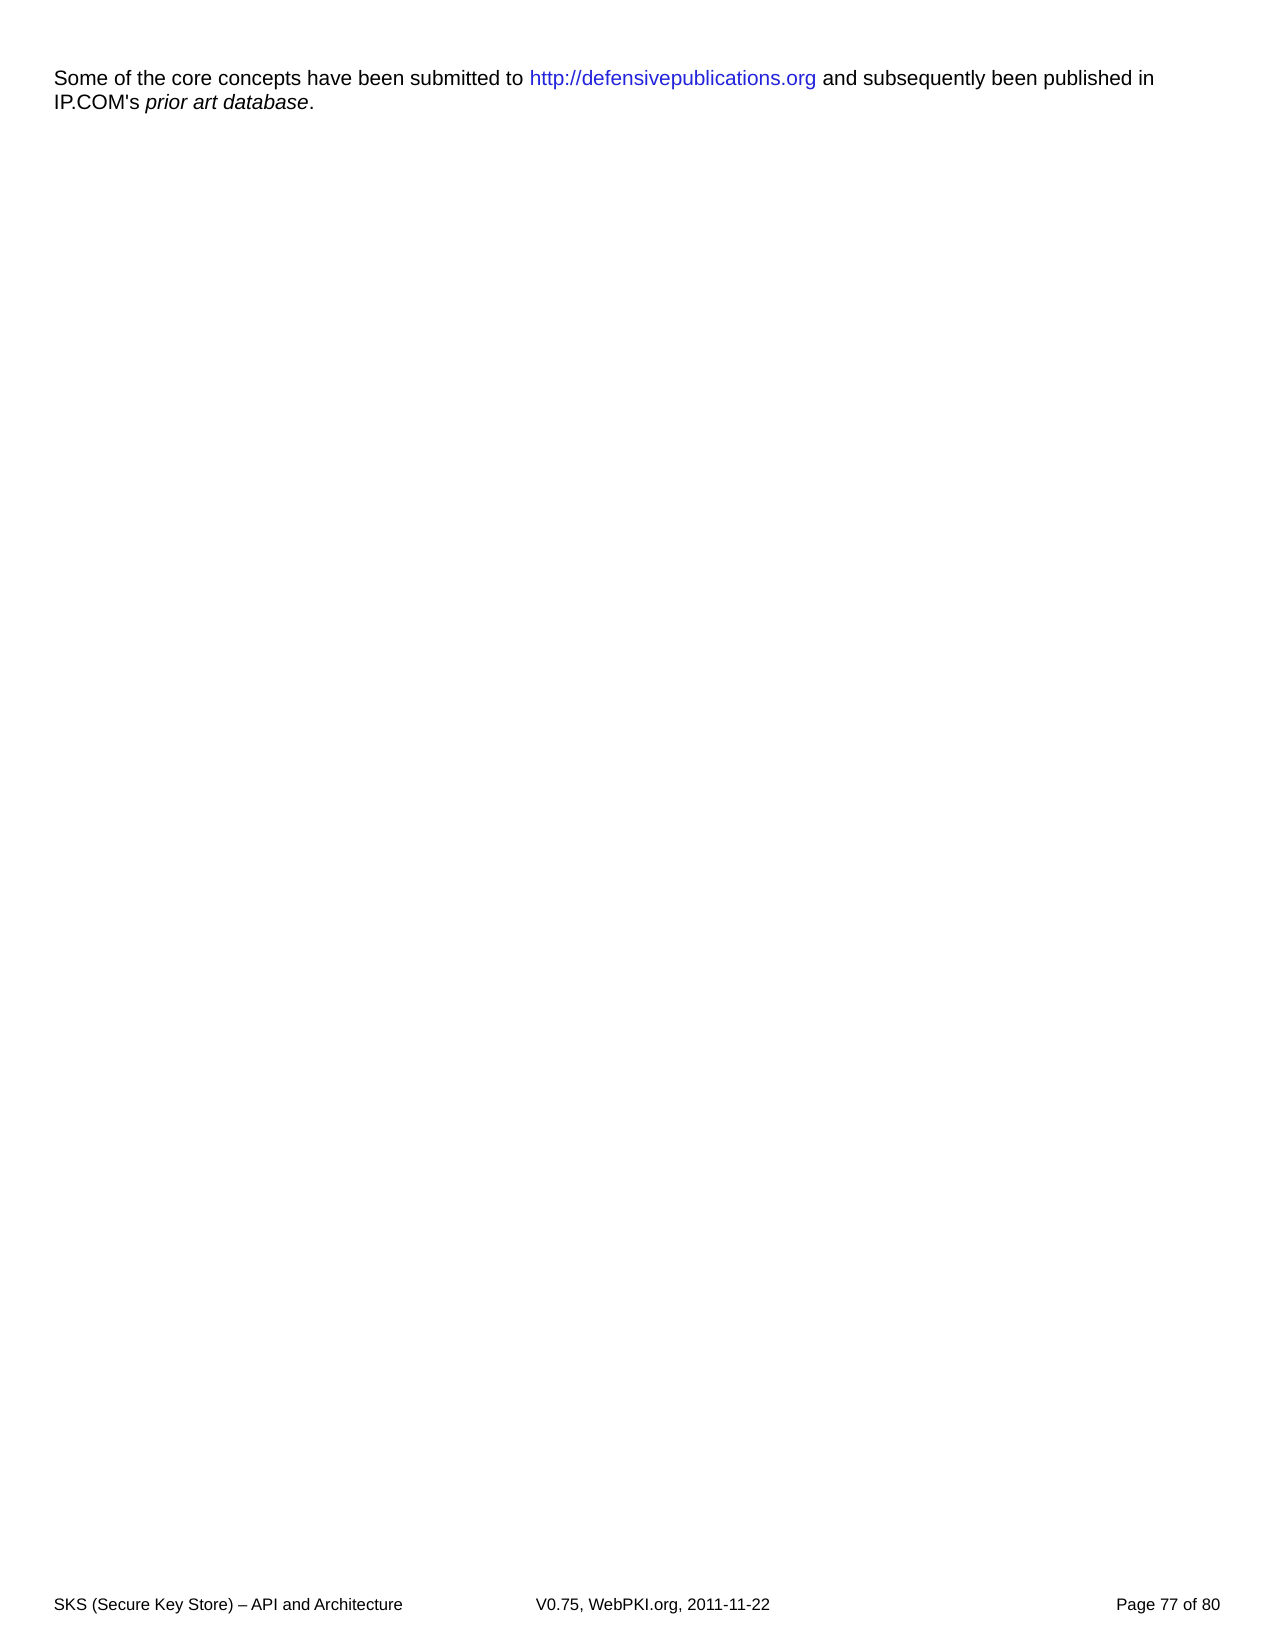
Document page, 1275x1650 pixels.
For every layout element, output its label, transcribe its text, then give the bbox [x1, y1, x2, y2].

text Some of the core concepts have been submitted to http://defensivepublications.org and subsequently been published in IP.COM's prior art database. [54, 66, 1221, 114]
